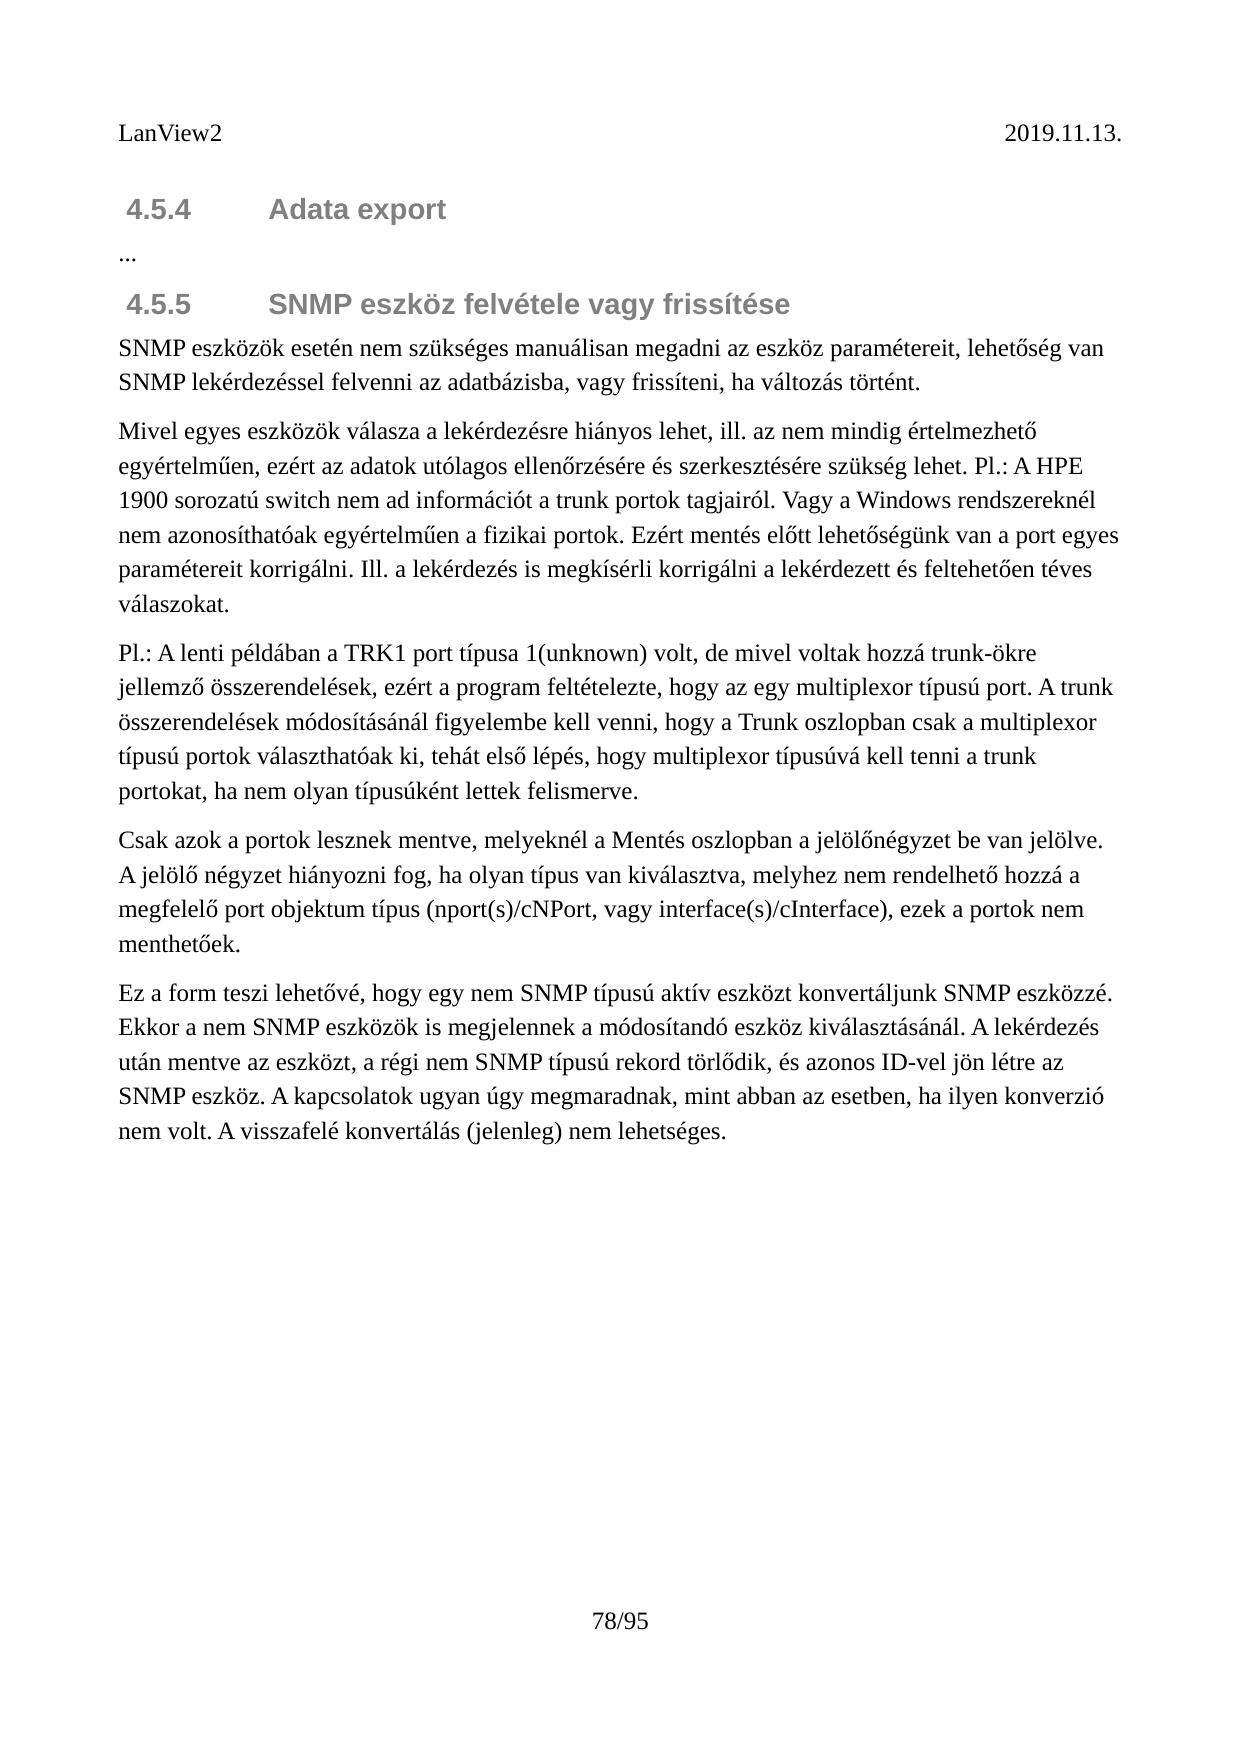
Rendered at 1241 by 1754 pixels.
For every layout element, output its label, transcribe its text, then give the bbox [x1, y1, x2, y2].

text Csak azok a portok lesznek mentve, melyeknél a Mentés oszlopban a jelölőnégyzet be van jelölve. A jelölő négyzet hiányozni fog, ha olyan típus van kiválasztva, melyhez nem rendelhető hozzá a megfelelő port objektum típus (nport(s)/cNPort, vagy interface(s)/cInterface), ezek a portok nem menthetőek. [118, 825, 1122, 957]
subtitle Adata export [118, 192, 1122, 225]
text Ez a form teszi lehetővé, hogy egy nem SNMP típusú aktív eszközt konvertáljunk SNMP eszközzé. Ekkor a nem SNMP eszközök is megjelennek a módosítandó eszköz kiválasztásánál. A lekérdezés után mentve az eszközt, a régi nem SNMP típusú rekord törlődik, és azonos ID-vel jön létre az SNMP eszköz. A kapcsolatok ugyan úgy megmaradnak, mint abban az esetben, ha ilyen konverzió nem volt. A visszafelé konvertálás (jelenleg) nem lehetséges. [118, 978, 1122, 1144]
text ... [118, 238, 1122, 266]
subtitle SNMP eszköz felvétele vagy frissítése [118, 287, 1122, 320]
text Pl.: A lenti példában a TRK1 port típusa 1(unknown) volt, de mivel voltak hozzá trunk-ökre jellemző összerendelések, ezért a program feltételezte, hogy az egy multiplexor típusú port. A trunk összerendelések módosításánál figyelembe kell venni, hogy a Trunk oszlopban csak a multiplexor típusú portok választhatóak ki, tehát első lépés, hogy multiplexor típusúvá kell tenni a trunk portokat, ha nem olyan típusúként lettek felismerve. [118, 638, 1122, 805]
text SNMP eszközök esetén nem szükséges manuálisan megadni az eszköz paramétereit, lehetőség van SNMP lekérdezéssel felvenni az adatbázisba, vagy frissíteni, ha változás történt. [118, 333, 1122, 396]
text Mivel egyes eszközök válasza a lekérdezésre hiányos lehet, ill. az nem mindig értelmezhető egyértelműen, ezért az adatok utólagos ellenőrzésére és szerkesztésére szükség lehet. Pl.: A HPE 1900 sorozatú switch nem ad információt a trunk portok tagjairól. Vagy a Windows rendszereknél nem azonosíthatóak egyértelműen a fizikai portok. Ezért mentés előtt lehetőségünk van a port egyes paramétereit korrigálni. Ill. a lekérdezés is megkísérli korrigálni a lekérdezett és feltehetően téves válaszokat. [118, 416, 1122, 617]
